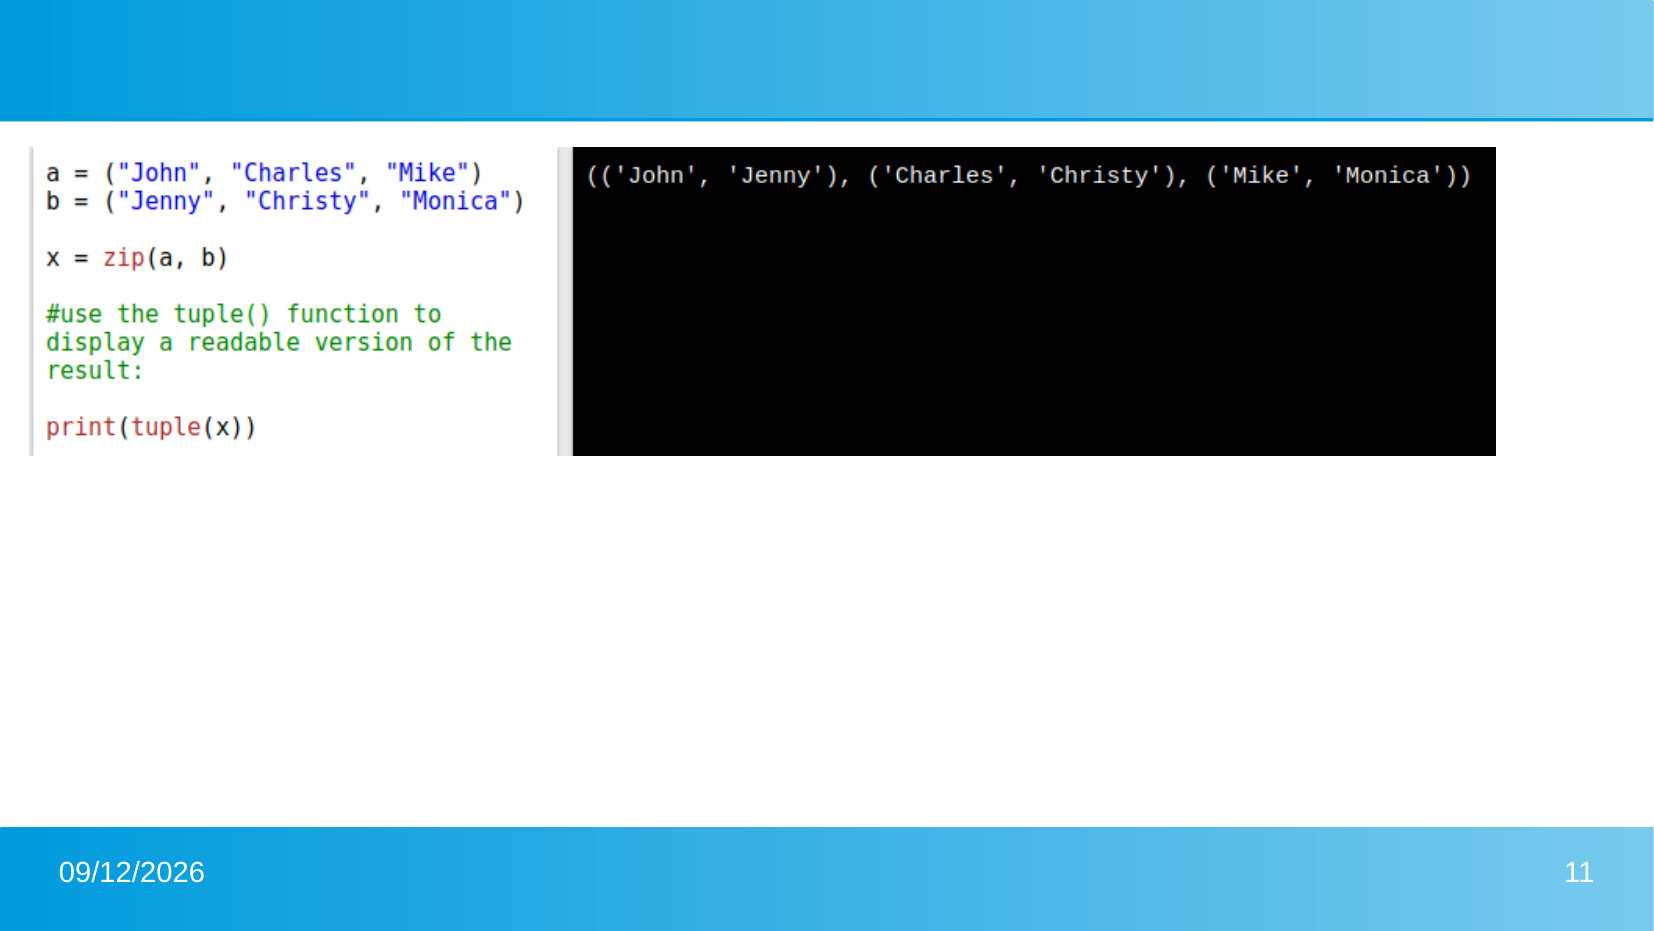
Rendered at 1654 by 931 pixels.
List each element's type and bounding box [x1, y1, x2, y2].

picture [29, 147, 1496, 456]
